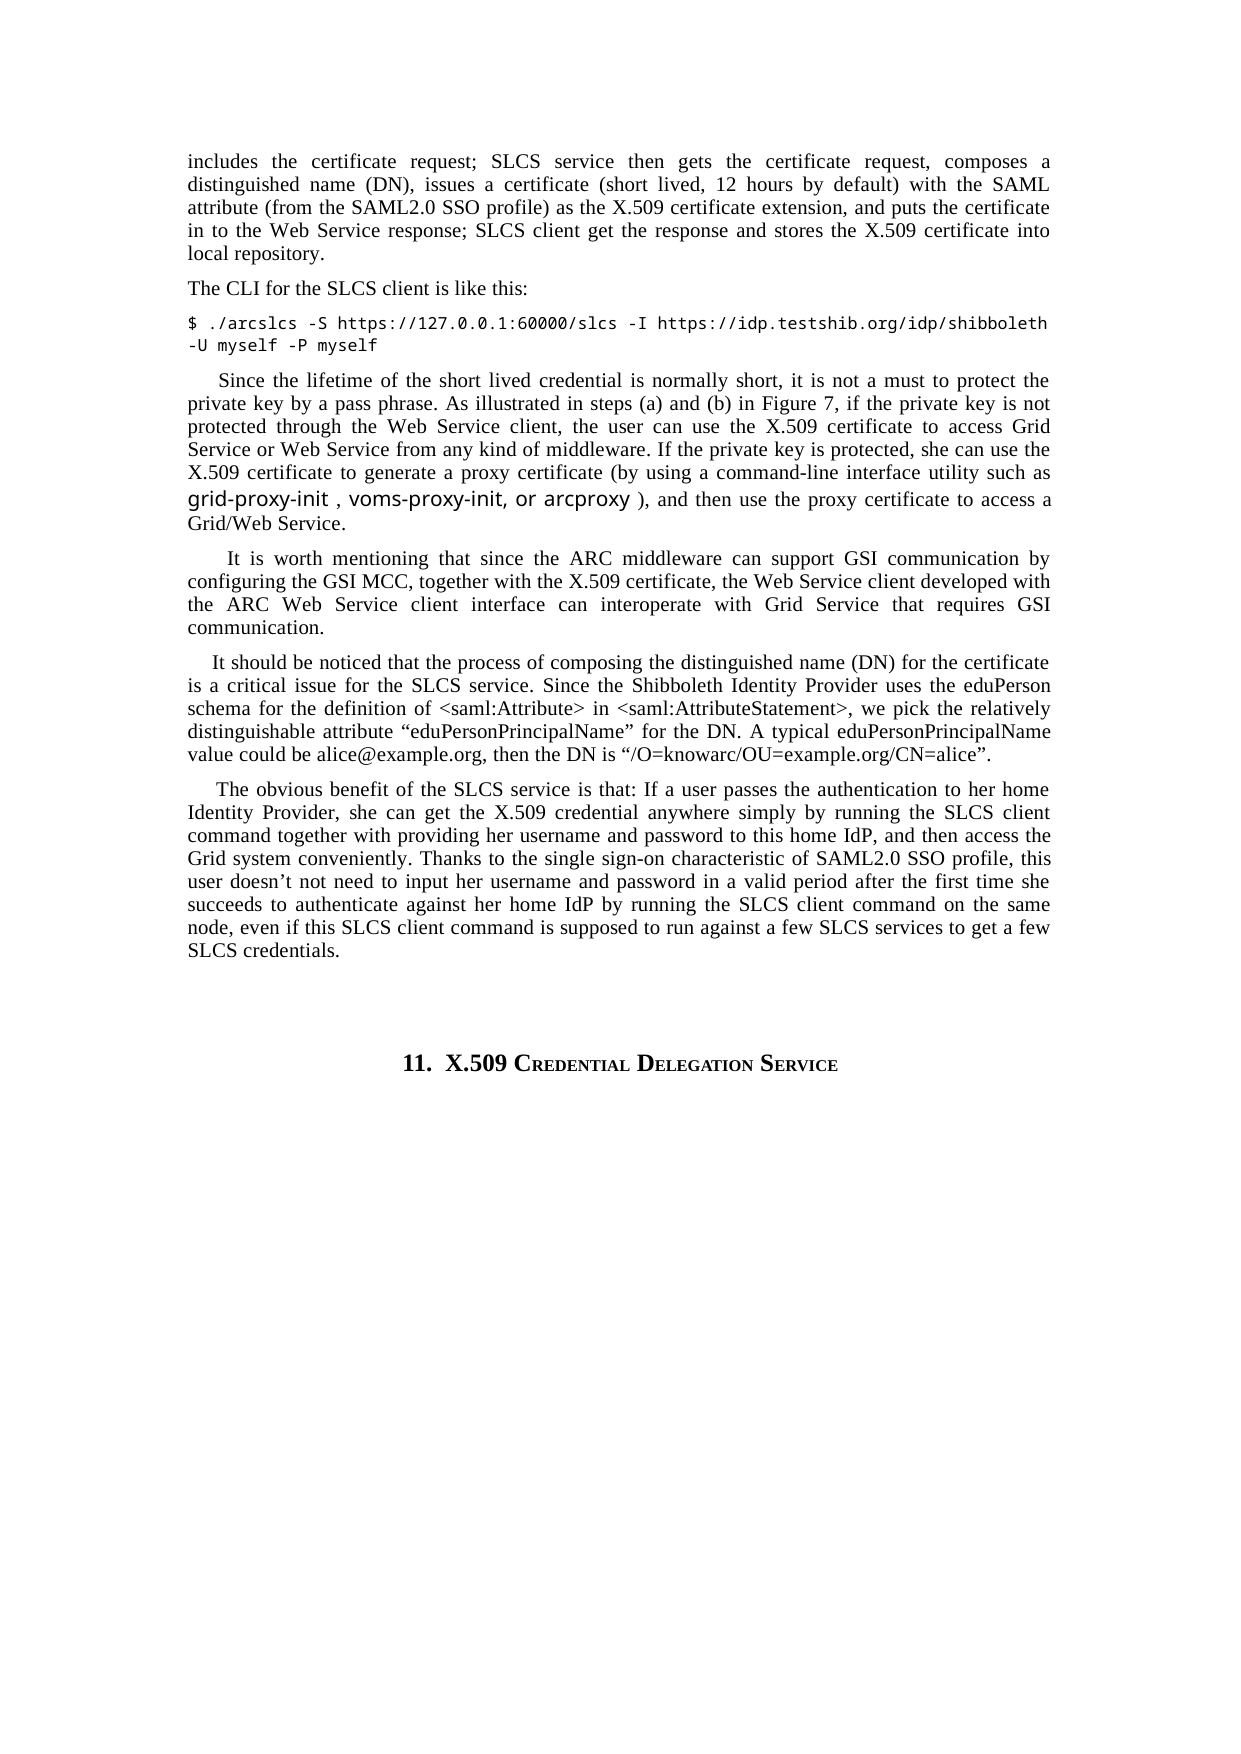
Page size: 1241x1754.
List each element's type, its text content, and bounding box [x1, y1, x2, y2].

text The CLI for the SLCS client is like this: [187, 277, 1053, 300]
text Since the lifetime of the short lived credential is normally short, it is not a must to protect the private key by a pass phrase. As illustrated in steps (a) and (b) in Figure 7, if the private key is not protected through the Web Service client, the user can use the X.509 certificate to access Grid Service or Web Service from any kind of middleware. If the private key is protected, she can use the X.509 certificate to generate a proxy certificate (by using a command-line interface utility such as grid-proxy-init , voms-proxy-init, or arcproxy ), and then use the proxy certificate to access a Grid/Web Service. [187, 368, 1053, 535]
text It should be noticed that the process of composing the distinguished name (DN) for the certificate is a critical issue for the SLCS service. Since the Shibboleth Identity Provider uses the eduPerson schema for the definition of <saml:Attribute> in <saml:AttributeStatement>, we pick the relatively distinguishable attribute “eduPersonPrincipalName” for the DN. A typical eduPersonPrincipalName value could be alice@example.org, then the DN is “/O=knowarc/OU=example.org/CN=alice”. [187, 651, 1053, 766]
text includes the certificate request; SLCS service then gets the certificate request, composes a distinguished name (DN), issues a certificate (short lived, 12 hours by default) with the SAML attribute (from the SAML2.0 SSO profile) as the X.509 certificate extension, and puts the certificate in to the Web Service response; SLCS client get the response and stores the X.509 certificate into local repository. [187, 150, 1053, 265]
text $ ./arcslcs -S https://127.0.0.1:60000/slcs -I https://idp.testshib.org/idp/shibboleth -U myself -P myself [187, 312, 1053, 357]
text The obvious benefit of the SLCS service is that: If a user passes the authentication to her home Identity Provider, she can get the X.509 credential anywhere simply by running the SLCS client command together with providing her username and password to this home IdP, and then access the Grid system conveniently. Thanks to the single sign-on characteristic of SAML2.0 SSO profile, this user doesn’t not need to input her username and password in a valid period after the first time she succeeds to authenticate against her home IdP by running the SLCS client command on the same node, even if this SLCS client command is supposed to run against a few SLCS services to get a few SLCS credentials. [187, 778, 1053, 962]
text It is worth mentioning that since the ARC middleware can support GSI communication by configuring the GSI MCC, together with the X.509 certificate, the Web Service client developed with the ARC Web Service client interface can interoperate with Grid Service that requires GSI communication. [187, 547, 1053, 639]
subtitle X.509 Credential Delegation Service [187, 1049, 1053, 1077]
